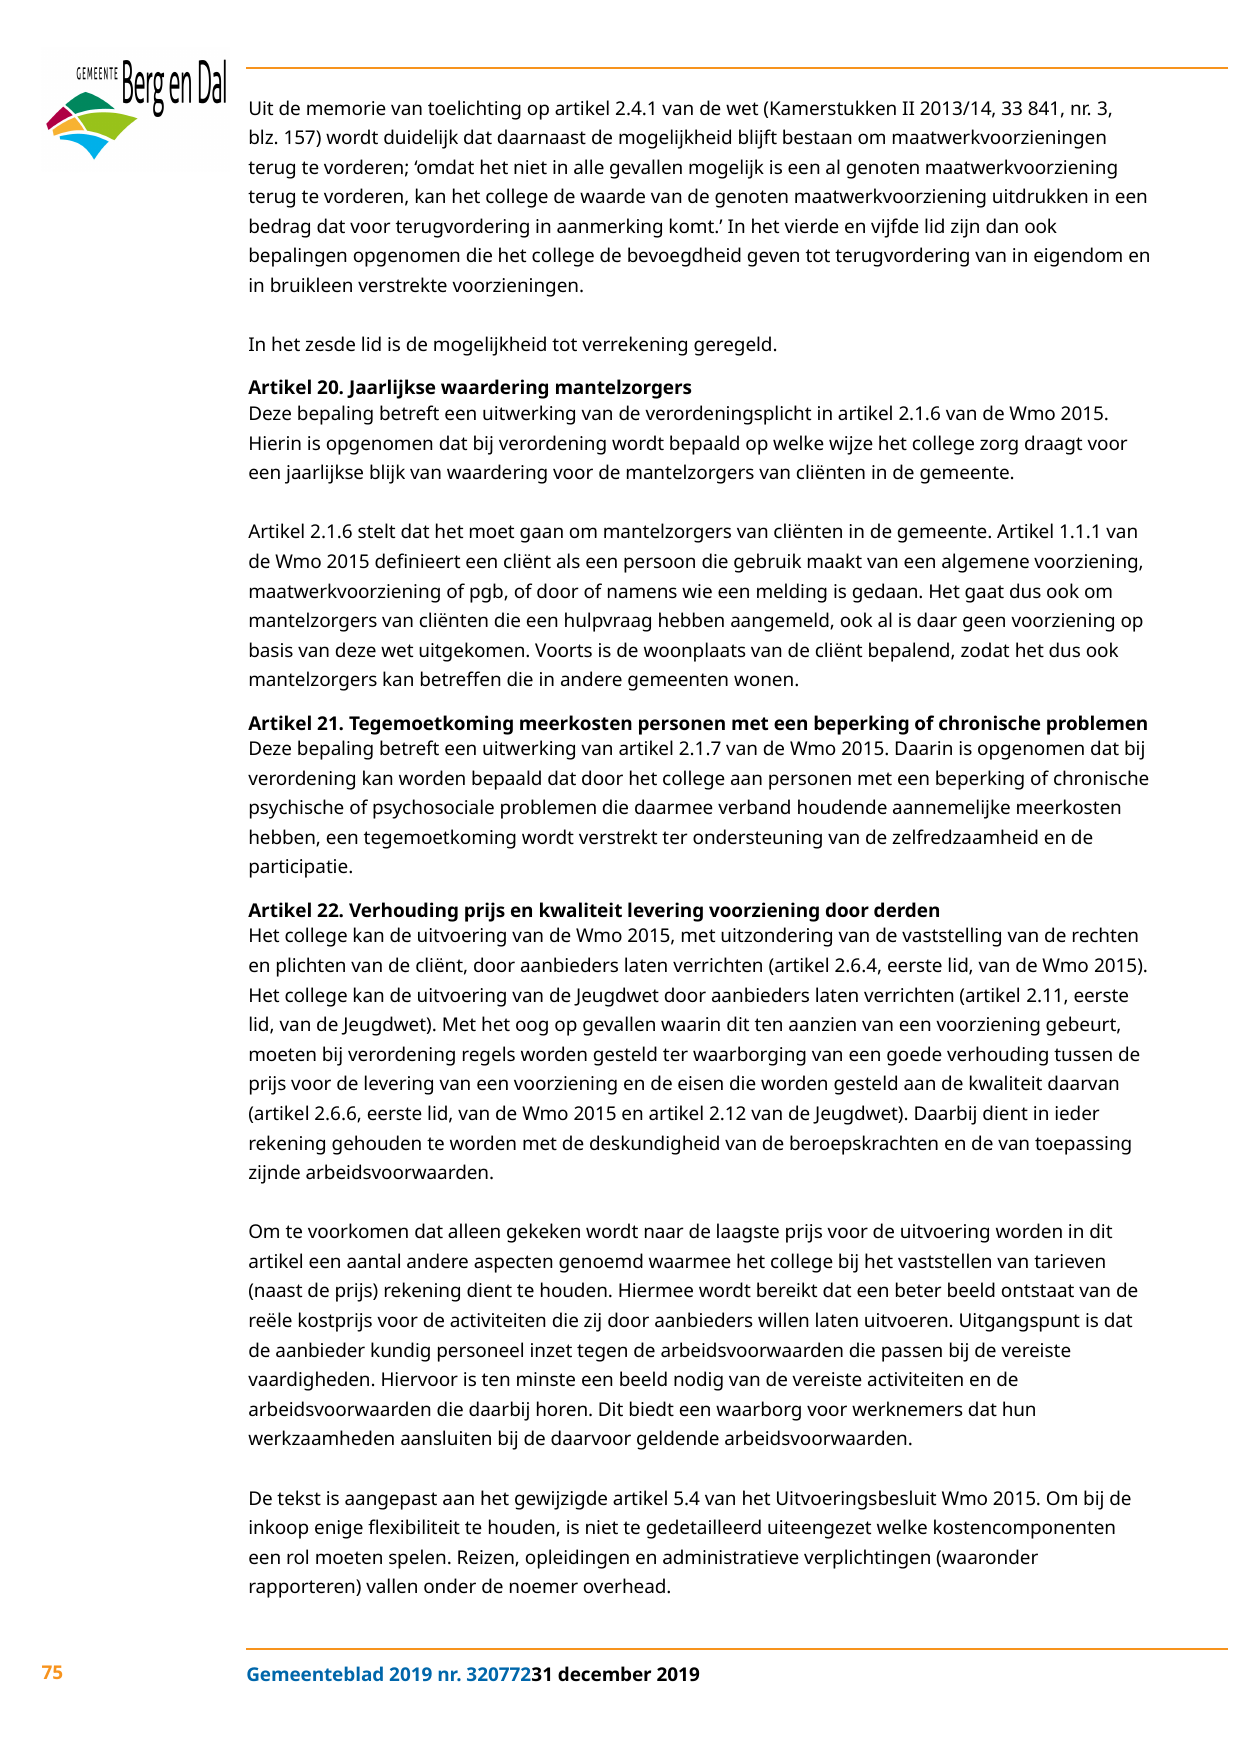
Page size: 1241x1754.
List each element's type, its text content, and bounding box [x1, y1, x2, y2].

text Artikel 21. Tegemoetkoming meerkosten personen met een beperking of chronische problemen [248, 710, 1152, 735]
text Artikel 2.1.6 stelt dat het moet gaan om mantelzorgers van cliënten in de gemeente. Artikel 1.1.1 van de Wmo 2015 definieert een cliënt als een persoon die gebruik maakt van een algemene voorziening, maatwerkvoorziening of pgb, of door of namens wie een melding is gedaan. Het gaat dus ook om mantelzorgers van cliënten die een hulpvraag hebben aangemeld, ook al is daar geen voorziening op basis van deze wet uitgekomen. Voorts is de woonplaats van de cliënt bepalend, zodat het dus ook mantelzorgers kan betreffen die in andere gemeenten wonen. [248, 519, 1152, 692]
picture [41, 47, 231, 172]
text Artikel 22. Verhouding prijs en kwaliteit levering voorziening door derden [248, 897, 1152, 923]
text Artikel 20. Jaarlijkse waardering mantelzorgers [248, 374, 1152, 400]
text Uit de memorie van toelichting op artikel 2.4.1 van de wet (Kamerstukken II 2013/14, 33 841, nr. 3, blz. 157) wordt duidelijk dat daarnaast de mogelijkheid blijft bestaan om maatwerkvoorzieningen terug te vorderen; ‘omdat het niet in alle gevallen mogelijk is een al genoten maatwerkvoorziening terug te vorderen, kan het college de waarde van de genoten maatwerkvoorziening uitdrukken in een bedrag dat voor terugvordering in aanmerking komt.’ In het vierde en vijfde lid zijn dan ook bepalingen opgenomen die het college de bevoegdheid geven tot terugvordering van in eigendom en in bruikleen verstrekte voorzieningen. [248, 95, 1152, 298]
text Deze bepaling betreft een uitwerking van de verordeningsplicht in artikel 2.1.6 van de Wmo 2015. Hierin is opgenomen dat bij verordening wordt bepaald op welke wijze het college zorg draagt voor een jaarlijkse blijk van waardering voor de mantelzorgers van cliënten in de gemeente. [248, 400, 1152, 485]
text Om te voorkomen dat alleen gekeken wordt naar de laagste prijs voor de uitvoering worden in dit artikel een aantal andere aspecten genoemd waarmee het college bij het vaststellen van tarieven (naast de prijs) rekening dient te houden. Hiermee wordt bereikt dat een beter beeld ontstaat van de reële kostprijs voor de activiteiten die zij door aanbieders willen laten uitvoeren. Uitgangspunt is dat de aanbieder kundig personeel inzet tegen de arbeidsvoorwaarden die passen bij de vereiste vaardigheden. Hiervoor is ten minste een beeld nodig van de vereiste activiteiten en de arbeidsvoorwaarden die daarbij horen. Dit biedt een waarborg voor werknemers dat hun werkzaamheden aansluiten bij de daarvoor geldende arbeidsvoorwaarden. [248, 1218, 1152, 1451]
text Deze bepaling betreft een uitwerking van artikel 2.1.7 van de Wmo 2015. Daarin is opgenomen dat bij verordening kan worden bepaald dat door het college aan personen met een beperking of chronische psychische of psychosociale problemen die daarmee verband houdende aannemelijke meerkosten hebben, een tegemoetkoming wordt verstrekt ter ondersteuning van de zelfredzaamheid en de participatie. [248, 735, 1152, 879]
text De tekst is aangepast aan het gewijzigde artikel 5.4 van het Uitvoeringsbesluit Wmo 2015. Om bij de inkoop enige flexibiliteit te houden, is niet te gedetailleerd uiteengezet welke kostencomponenten een rol moeten spelen. Reizen, opleidingen en administratieve verplichtingen (waaronder rapporteren) vallen onder de noemer overhead. [248, 1485, 1152, 1599]
text In het zesde lid is de mogelijkheid tot verrekening geregeld. [248, 331, 1152, 357]
text Het college kan de uitvoering van de Wmo 2015, met uitzondering van de vaststelling van de rechten en plichten van de cliënt, door aanbieders laten verrichten (artikel 2.6.4, eerste lid, van de Wmo 2015). Het college kan de uitvoering van de Jeugdwet door aanbieders laten verrichten (artikel 2.11, eerste lid, van de Jeugdwet). Met het oog op gevallen waarin dit ten aanzien van een voorziening gebeurt, moeten bij verordening regels worden gesteld ter waarborging van een goede verhouding tussen de prijs voor de levering van een voorziening en de eisen die worden gesteld aan de kwaliteit daarvan (artikel 2.6.6, eerste lid, van de Wmo 2015 en artikel 2.12 van de Jeugdwet). Daarbij dient in ieder rekening gehouden te worden met de deskundigheid van de beroepskrachten en de van toepassing zijnde arbeidsvoorwaarden. [248, 923, 1152, 1185]
